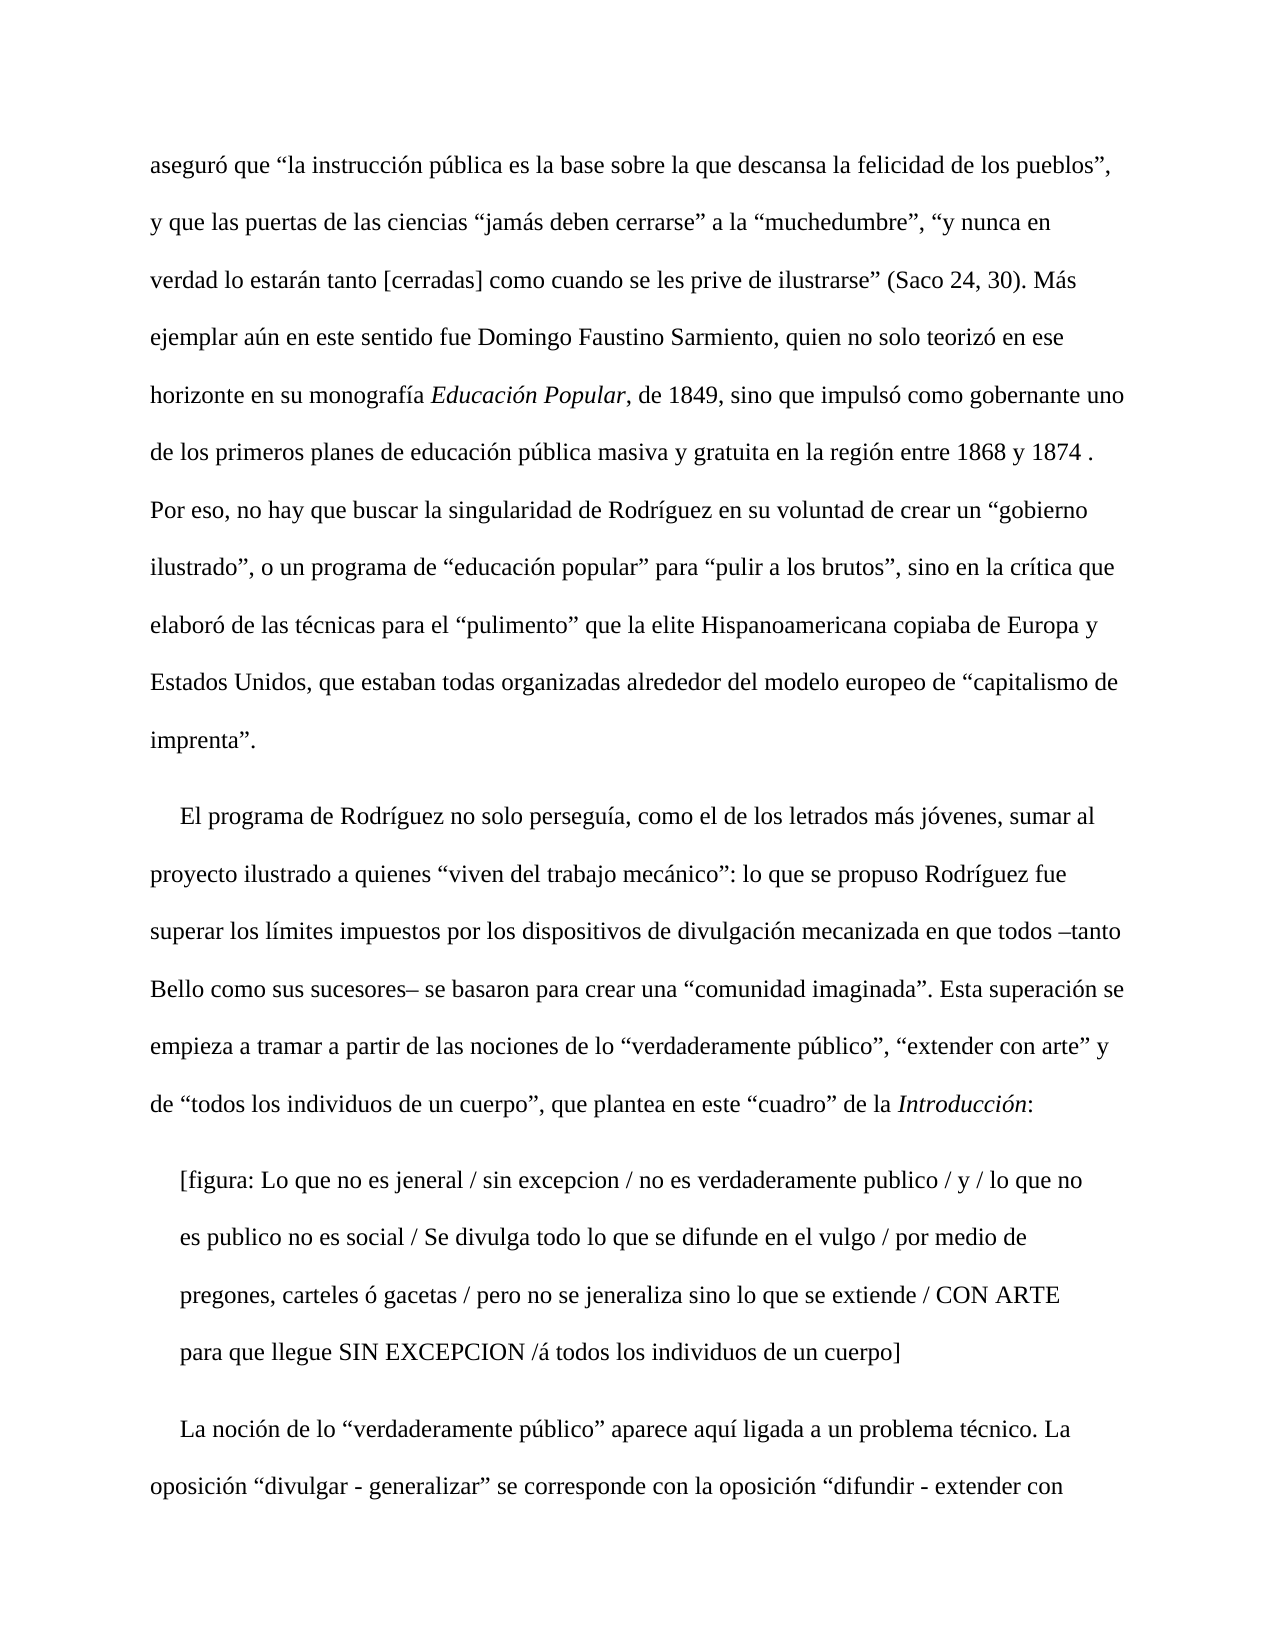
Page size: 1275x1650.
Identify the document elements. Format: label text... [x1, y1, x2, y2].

text aseguró que “la instrucción pública es la base sobre la que descansa la felicidad de los pueblos”, y que las puertas de las ciencias “jamás deben cerrarse” a la “muchedumbre”, “y nunca en verdad lo estarán tanto [cerradas] como cuando se les prive de ilustrarse” (Saco 24, 30). Más ejemplar aún en este sentido fue Domingo Faustino Sarmiento, quien no solo teorizó en ese horizonte en su monografía Educación Popular, de 1849, sino que impulsó como gobernante uno de los primeros planes de educación pública masiva y gratuita en la región entre 1868 y 1874 . Por eso, no hay que buscar la singularidad de Rodríguez en su voluntad de crear un “gobierno ilustrado”, o un programa de “educación popular” para “pulir a los brutos”, sino en la crítica que elaboró de las técnicas para el “pulimento” que la elite Hispanoamericana copiaba de Europa y Estados Unidos, que estaban todas organizadas alrededor del modelo europeo de “capitalismo de imprenta”. [150, 150, 1125, 754]
text La noción de lo “verdaderamente público” aparece aquí ligada a un problema técnico. La oposición “divulgar - generalizar” se corresponde con la oposición “difundir - extender con [150, 1414, 1125, 1500]
text El programa de Rodríguez no solo perseguía, como el de los letrados más jóvenes, sumar al proyecto ilustrado a quienes “viven del trabajo mecánico”: lo que se propuso Rodríguez fue superar los límites impuestos por los dispositivos de divulgación mecanizada en que todos –tanto Bello como sus sucesores– se basaron para crear una “comunidad imaginada”. Esta superación se empieza a tramar a partir de las nociones de lo “verdaderamente público”, “extender con arte” y de “todos los individuos de un cuerpo”, que plantea en este “cuadro” de la Introducción: [150, 801, 1125, 1117]
text [figura: Lo que no es jeneral / sin excepcion / no es verdaderamente publico / y / lo que no es publico no es social / Se divulga todo lo que se difunde en el vulgo / por medio de pregones, carteles ó gacetas / pero no se jeneraliza sino lo que se extiende / CON ARTE para que llegue SIN EXCEPCION /á todos los individuos de un cuerpo] [179, 1165, 1096, 1366]
